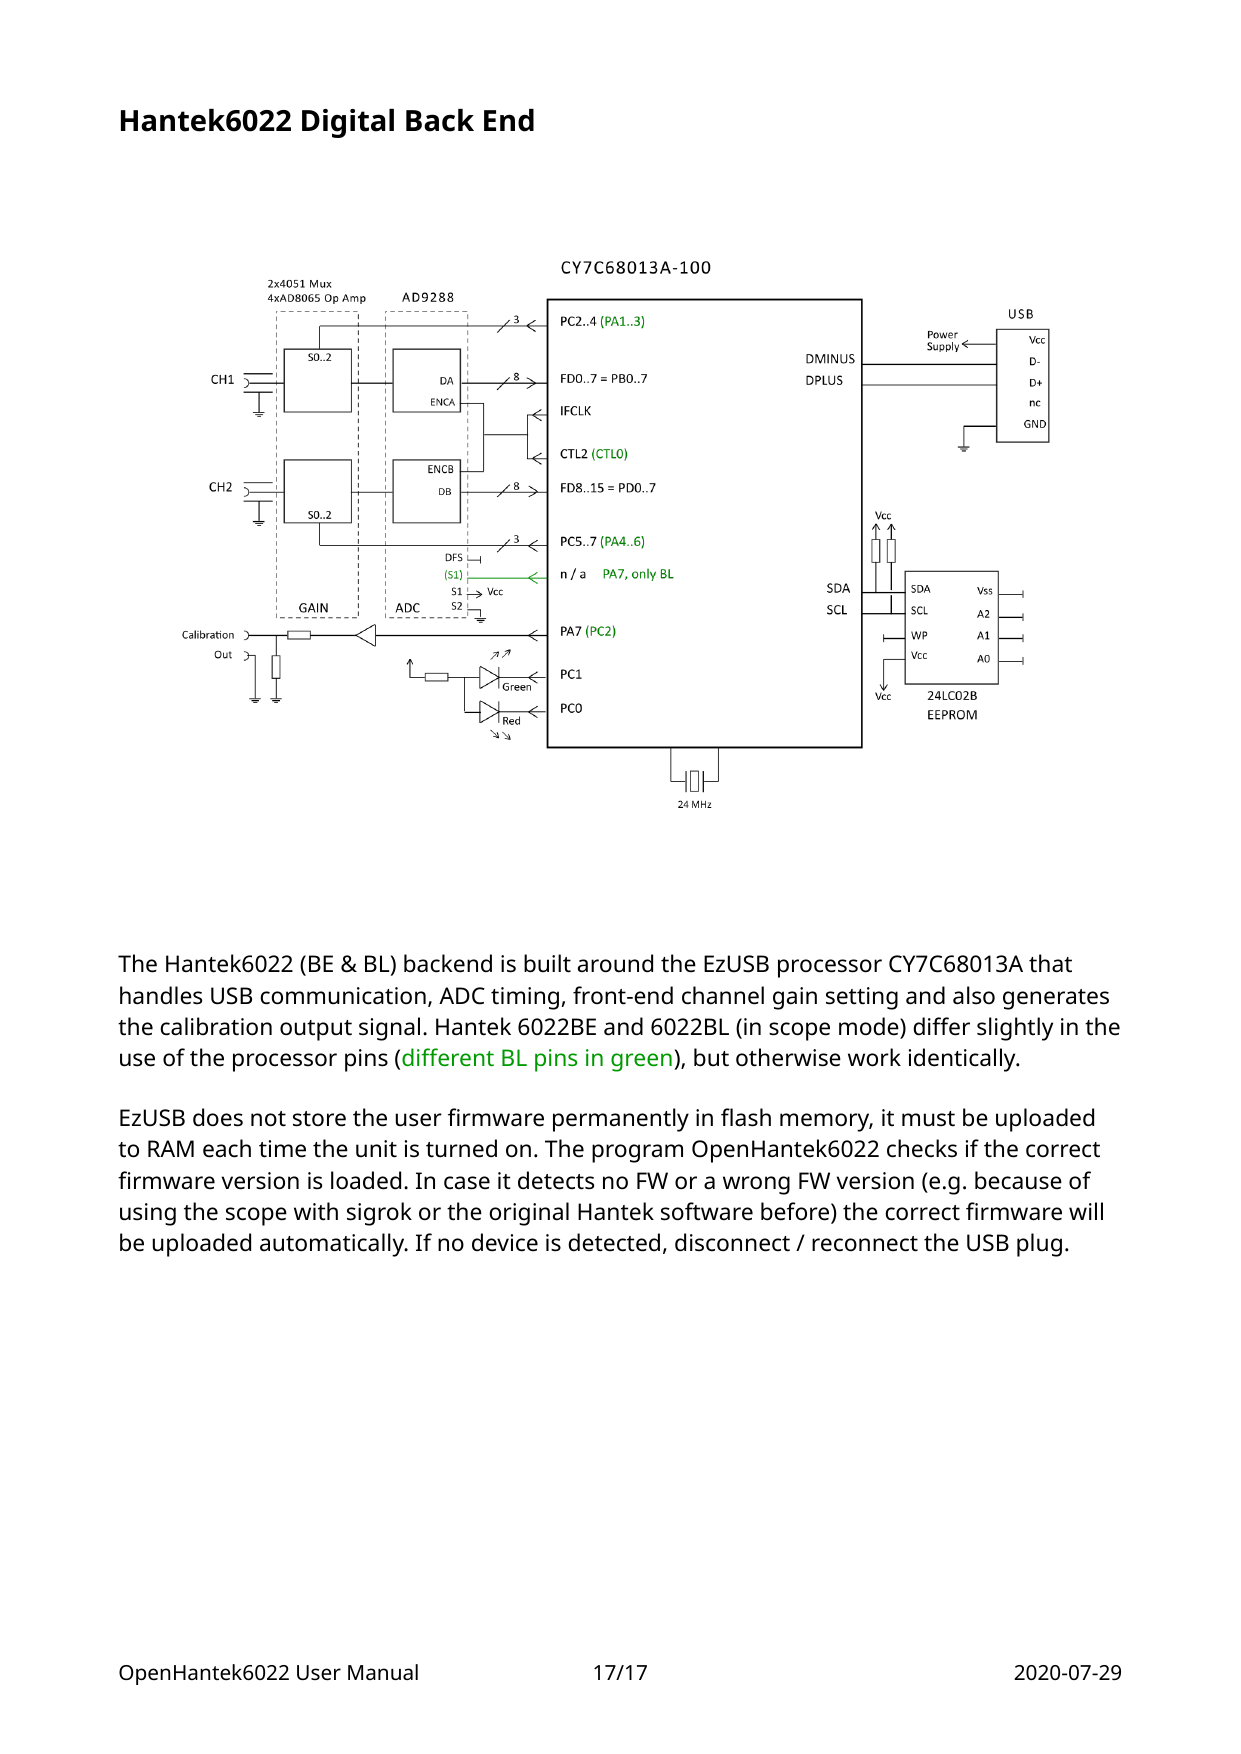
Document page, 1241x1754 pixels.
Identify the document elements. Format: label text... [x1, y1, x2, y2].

text EzUSB does not store the user firmware permanently in flash memory, it must be uploaded to RAM each time the unit is turned on. The program OpenHantek6022 checks if the correct firmware version is loaded. In case it detects no FW or a wrong FW version (e.g. because of using the scope with sigrok or the original Hantek software before) the correct firmware will be uploaded automatically. If no device is detected, disconnect / reconnect the USB plug. [118, 1102, 1122, 1258]
picture [118, 181, 1123, 891]
subtitle Hantek6022 Digital Back End [118, 100, 1122, 140]
text The Hantek6022 (BE & BL) backend is built around the EzUSB processor CY7C68013A that handles USB communication, ADC timing, front-end channel gain setting and also generates the calibration output signal. Hantek 6022BE and 6022BL (in scope mode) differ slightly in the use of the processor pins (different BL pins in green), but otherwise work identically. [118, 948, 1122, 1073]
